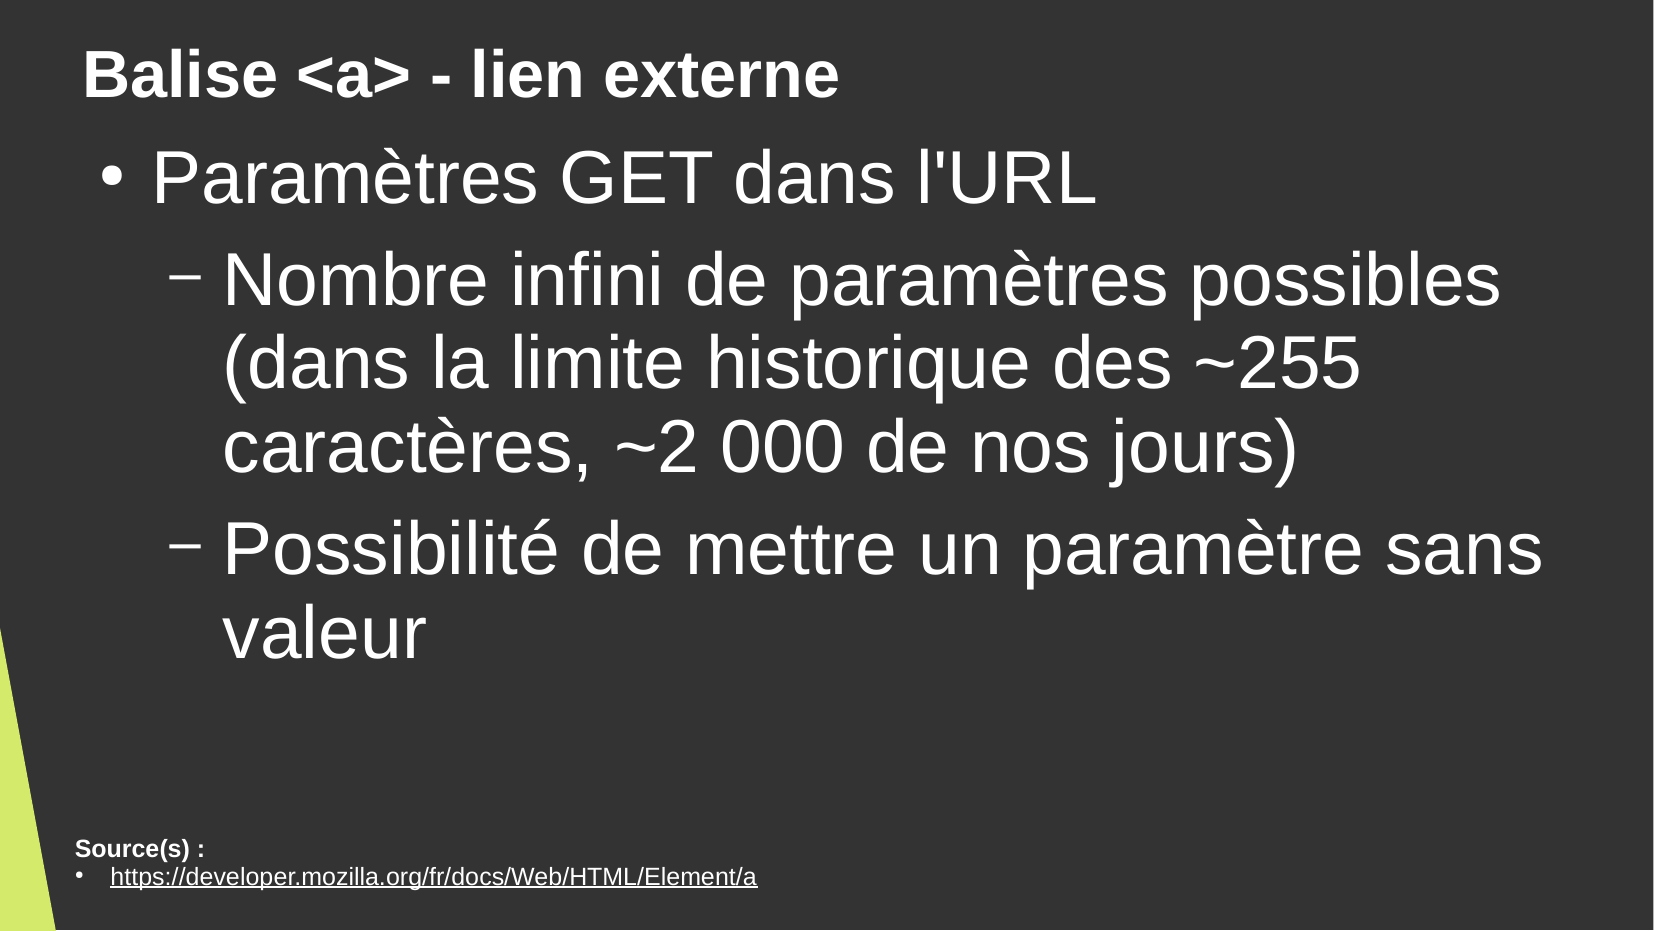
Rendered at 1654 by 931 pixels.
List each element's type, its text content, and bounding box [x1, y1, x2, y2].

text_box Source(s) : https://developer.mozilla.org/fr/docs/Web/HTML/Element/a [60, 826, 1546, 931]
text_box [0, 628, 56, 931]
title Balise <a> - lien externe [82, 37, 1571, 114]
list Paramètres GET dans l'URL Nombre infini de paramètres possibles (dans la limite historique des ~255 caractères, ~2 000 de nos jours) Possibilité de mettre un paramètre sans valeur [80, 135, 1605, 780]
